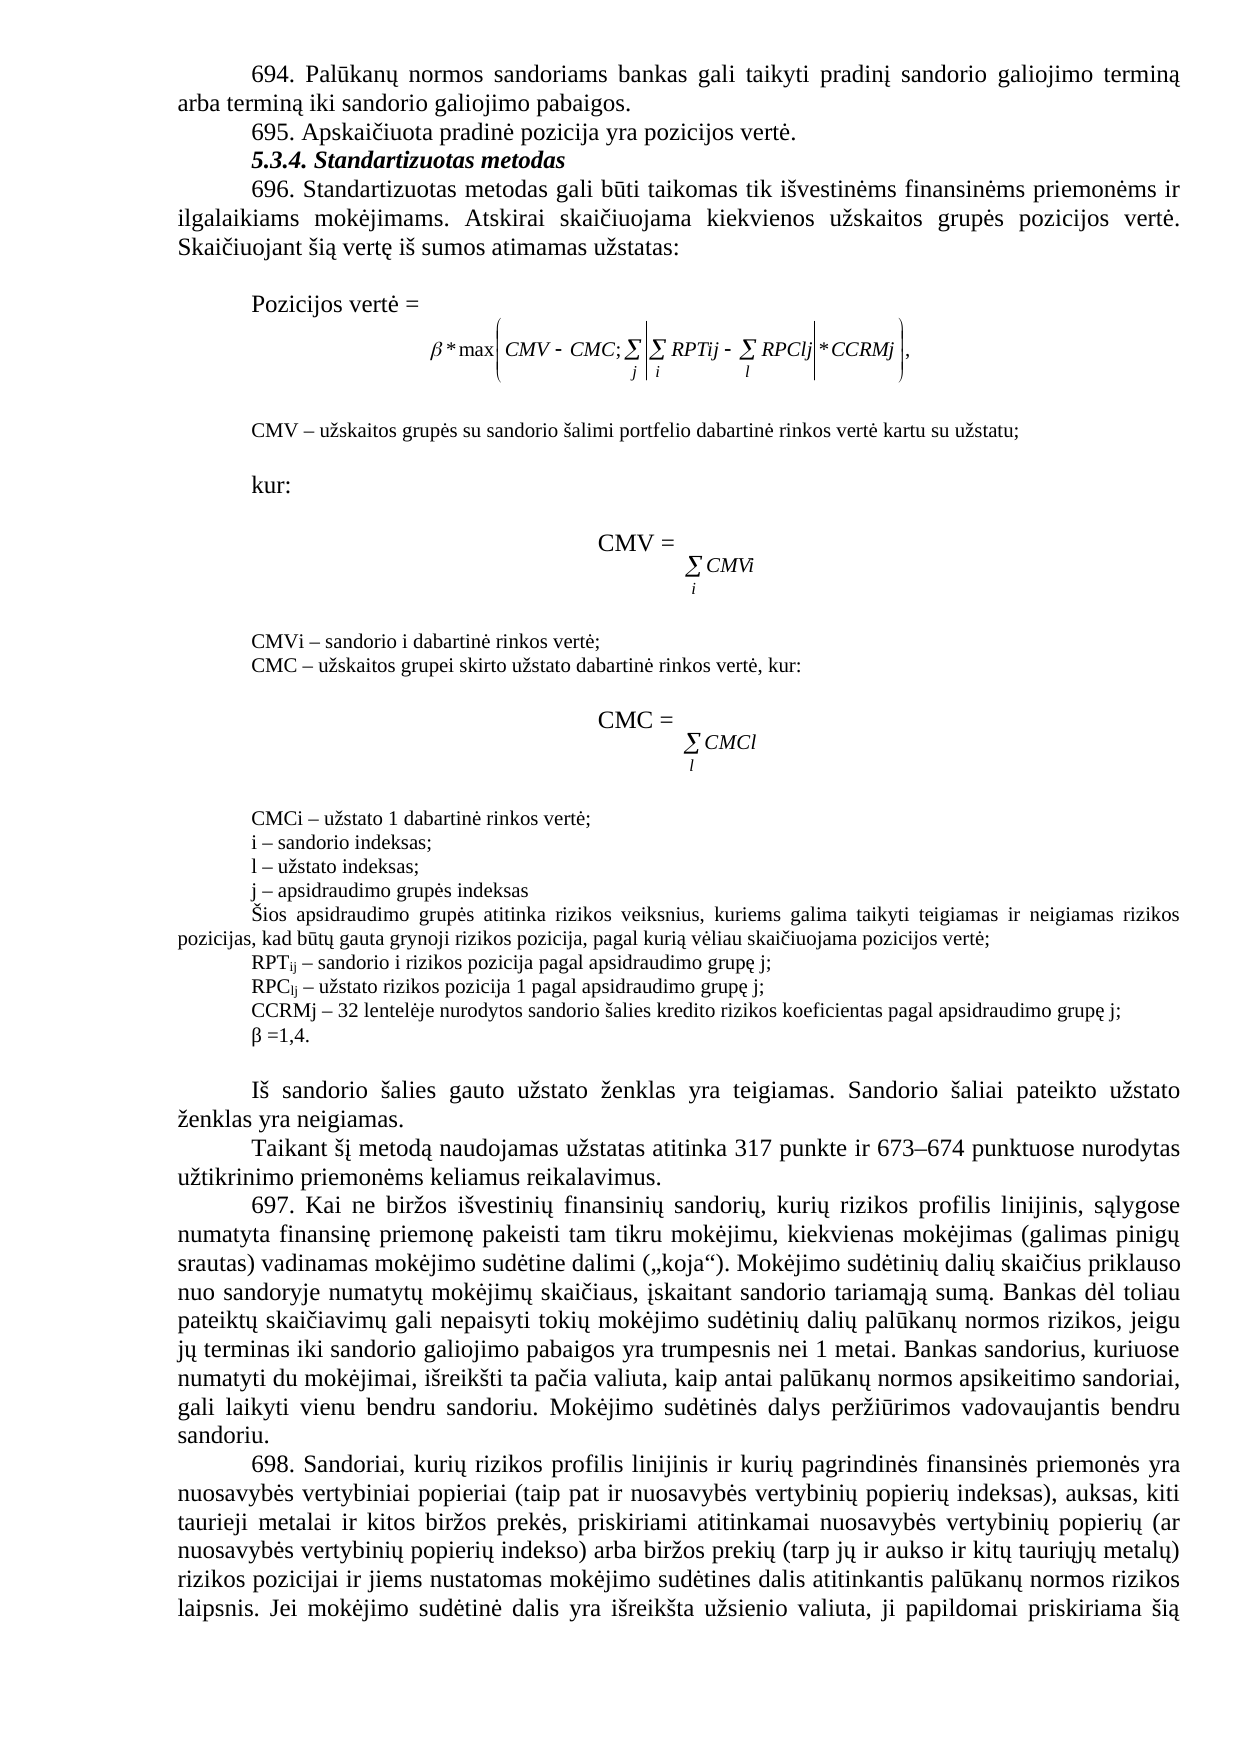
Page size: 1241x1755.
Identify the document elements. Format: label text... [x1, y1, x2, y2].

text j – apsidraudimo grupės indeksas [177, 878, 1181, 902]
text CMV = [177, 528, 1181, 600]
text 696. Standartizuotas metodas gali būti taikomas tik išvestinėms finansinėms priemonėms ir ilgalaikiams mokėjimams. Atskirai skaičiuojama kiekvienos užskaitos grupės pozicijos vertė. Skaičiuojant šią vertę iš sumos atimamas užstatas: [177, 174, 1181, 260]
text l – užstato indeksas; [177, 854, 1181, 878]
text Šios apsidraudimo grupės atitinka rizikos veiksnius, kuriems galima taikyti teigiamas ir neigiamas rizikos pozicijas, kad būtų gauta grynoji rizikos pozicija, pagal kurią vėliau skaičiuojama pozicijos vertė; [177, 902, 1181, 950]
text CMC = [177, 705, 1181, 777]
text 695. Apskaičiuota pradinė pozicija yra pozicijos vertė. [177, 117, 1181, 145]
text 5.3.4. Standartizuotas metodas [177, 145, 1181, 174]
text CMV – užskaitos grupės su sandorio šalimi portfelio dabartinė rinkos vertė kartu su užstatu; [177, 418, 1181, 442]
text CMC – užskaitos grupei skirto užstato dabartinė rinkos vertė, kur: [177, 653, 1181, 677]
text 698. Sandoriai, kurių rizikos profilis linijinis ir kurių pagrindinės finansinės priemonės yra nuosavybės vertybiniai popieriai (taip pat ir nuosavybės vertybinių popierių indeksas), auksas, kiti taurieji metalai ir kitos biržos prekės, priskiriami atitinkamai nuosavybės vertybinių popierių (ar nuosavybės vertybinių popierių indekso) arba biržos prekių (tarp jų ir aukso ir kitų tauriųjų metalų) rizikos pozicijai ir jiems nustatomas mokėjimo sudėtines dalis atitinkantis palūkanų normos rizikos laipsnis. Jei mokėjimo sudėtinė dalis yra išreikšta užsienio valiuta, ji papildomai priskiriama šią [177, 1449, 1181, 1622]
text i – sandorio indeksas; [177, 830, 1181, 854]
text 697. Kai ne biržos išvestinių finansinių sandorių, kurių rizikos profilis linijinis, sąlygose numatyta finansinę priemonę pakeisti tam tikru mokėjimu, kiekvienas mokėjimas (galimas pinigų srautas) vadinamas mokėjimo sudėtine dalimi („koja“). Mokėjimo sudėtinių dalių skaičius priklauso nuo sandoryje numatytų mokėjimų skaičiaus, įskaitant sandorio tariamąją sumą. Bankas dėl toliau pateiktų skaičiavimų gali nepaisyti tokių mokėjimo sudėtinių dalių palūkanų normos rizikos, jeigu jų terminas iki sandorio galiojimo pabaigos yra trumpesnis nei 1 metai. Bankas sandorius, kuriuose numatyti du mokėjimai, išreikšti ta pačia valiuta, kaip antai palūkanų normos apsikeitimo sandoriai, gali laikyti vienu bendru sandoriu. Mokėjimo sudėtinės dalys peržiūrimos vadovaujantis bendru sandoriu. [177, 1190, 1181, 1449]
text Pozicijos vertė = [177, 289, 1181, 389]
text RPClj – užstato rizikos pozicija 1 pagal apsidraudimo grupę j; [177, 974, 1181, 998]
text kur: [177, 471, 1181, 499]
text CMCi – užstato 1 dabartinė rinkos vertė; [177, 806, 1181, 830]
text Iš sandorio šalies gauto užstato ženklas yra teigiamas. Sandorio šaliai pateikto užstato ženklas yra neigiamas. [177, 1075, 1181, 1133]
text Taikant šį metodą naudojamas užstatas atitinka 317 punkte ir 673–674 punktuose nurodytas užtikrinimo priemonėms keliamus reikalavimus. [177, 1133, 1181, 1190]
text 694. Palūkanų normos sandoriams bankas gali taikyti pradinį sandorio galiojimo terminą arba terminą iki sandorio galiojimo pabaigos. [177, 59, 1181, 117]
text RPTij – sandorio i rizikos pozicija pagal apsidraudimo grupę j; [177, 950, 1181, 974]
text CMVi – sandorio i dabartinė rinkos vertė; [177, 628, 1181, 653]
text CCRMj – 32 lentelėje nurodytos sandorio šalies kredito rizikos koeficientas pagal apsidraudimo grupę j; [177, 998, 1181, 1022]
text β =1,4. [177, 1022, 1181, 1047]
